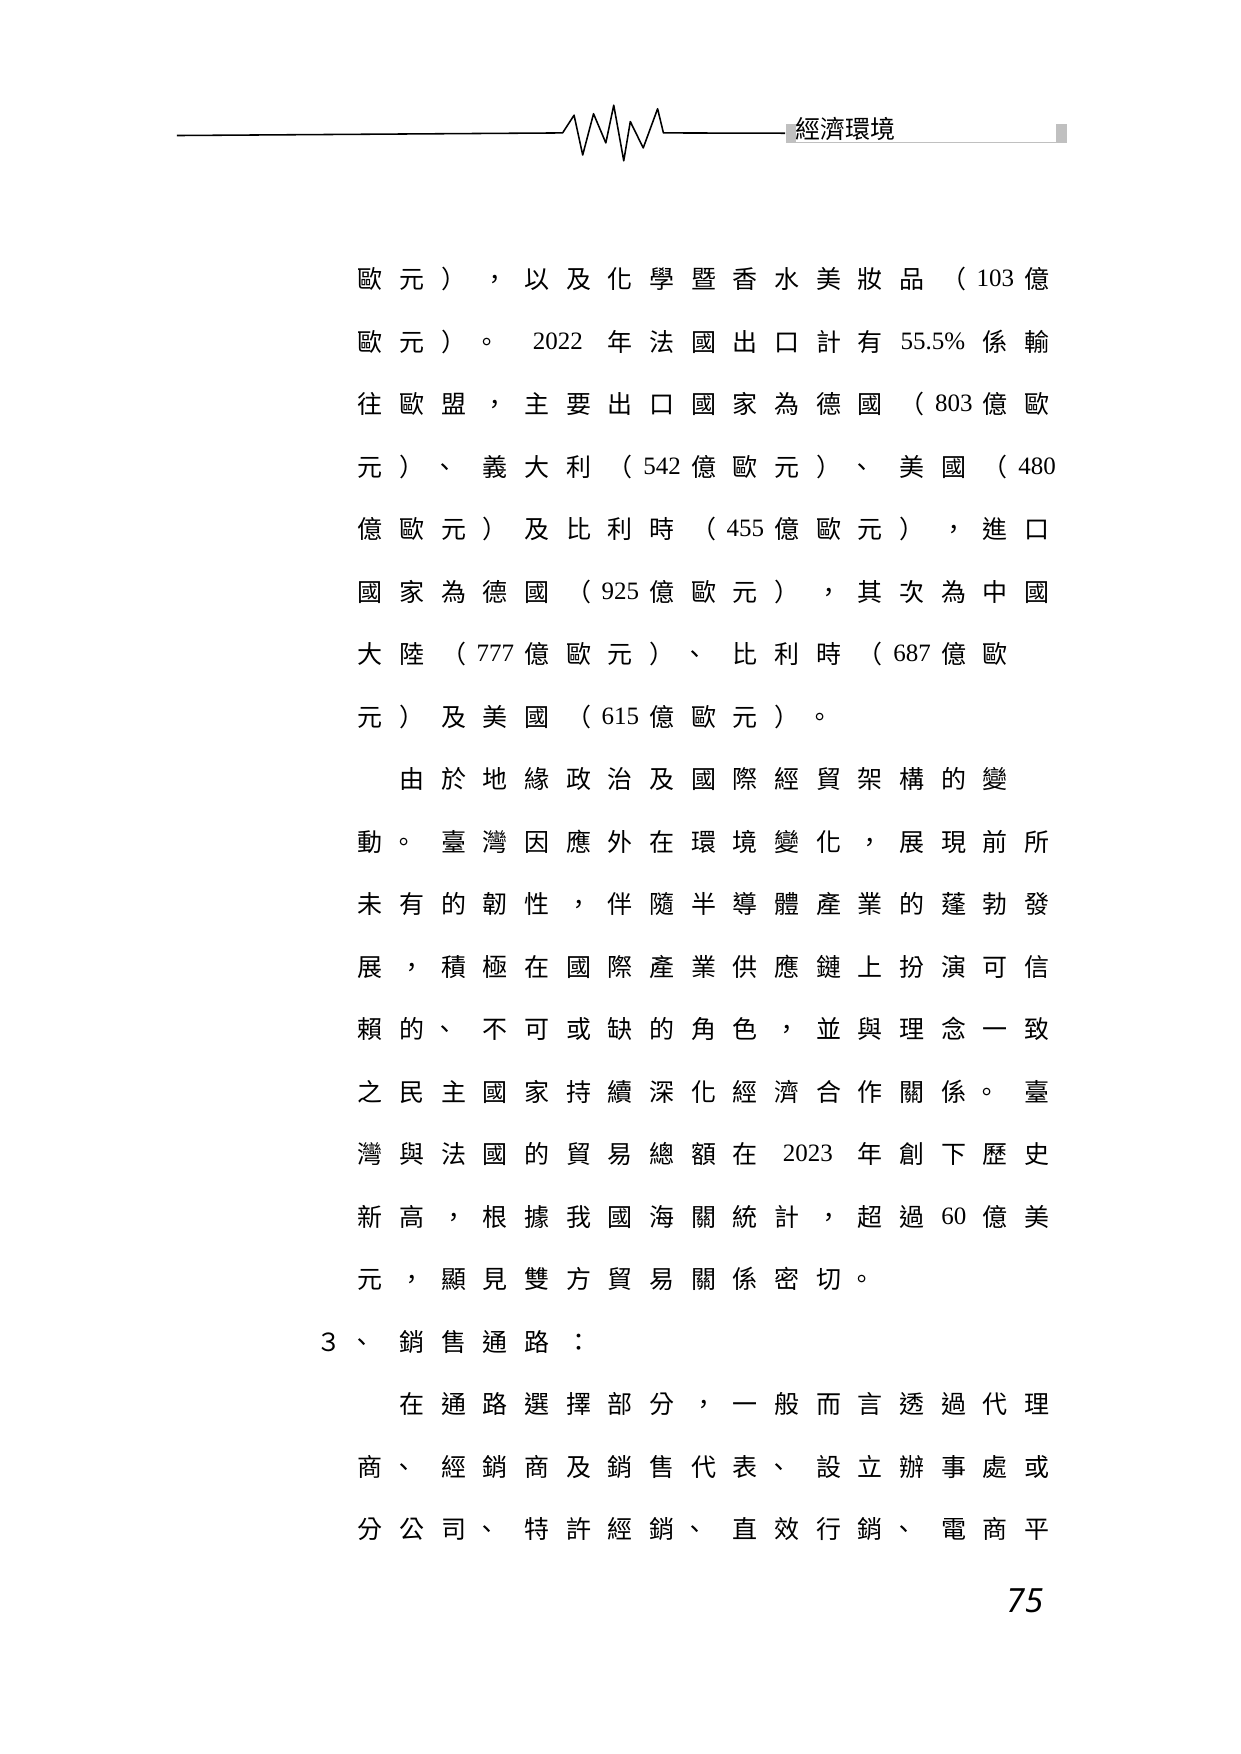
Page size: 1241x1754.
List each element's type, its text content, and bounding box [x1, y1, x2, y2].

text ３、銷售通路： [281, 1299, 1058, 1361]
text 在通路選擇部分，一般而言透過代理商、經銷商及銷售代表、設立辦事處或分公司、特許經銷、直效行銷、電商平 [330, 1361, 1058, 1549]
text 歐元），以及化學暨香水美妝品（103億歐元）。2022年法國出口計有55.5%係輸往歐盟，主要出口國家為德國（803億歐元）、義大利（542億歐元）、美國（480億歐元）及比利時（455億歐元），進口國家為德國（925億歐元），其次為中國大陸（777億歐元）、比利時（687億歐元）及美國（615億歐元）。 [330, 236, 1058, 736]
text 由於地緣政治及國際經貿架構的變動。臺灣因應外在環境變化，展現前所未有的韌性，伴隨半導體產業的蓬勃發展，積極在國際產業供應鏈上扮演可信賴的、不可或缺的角色，並與理念一致之民主國家持續深化經濟合作關係。臺灣與法國的貿易總額在2023年創下歷史新高，根據我國海關統計，超過60億美元，顯見雙方貿易關係密切。 [330, 736, 1058, 1299]
